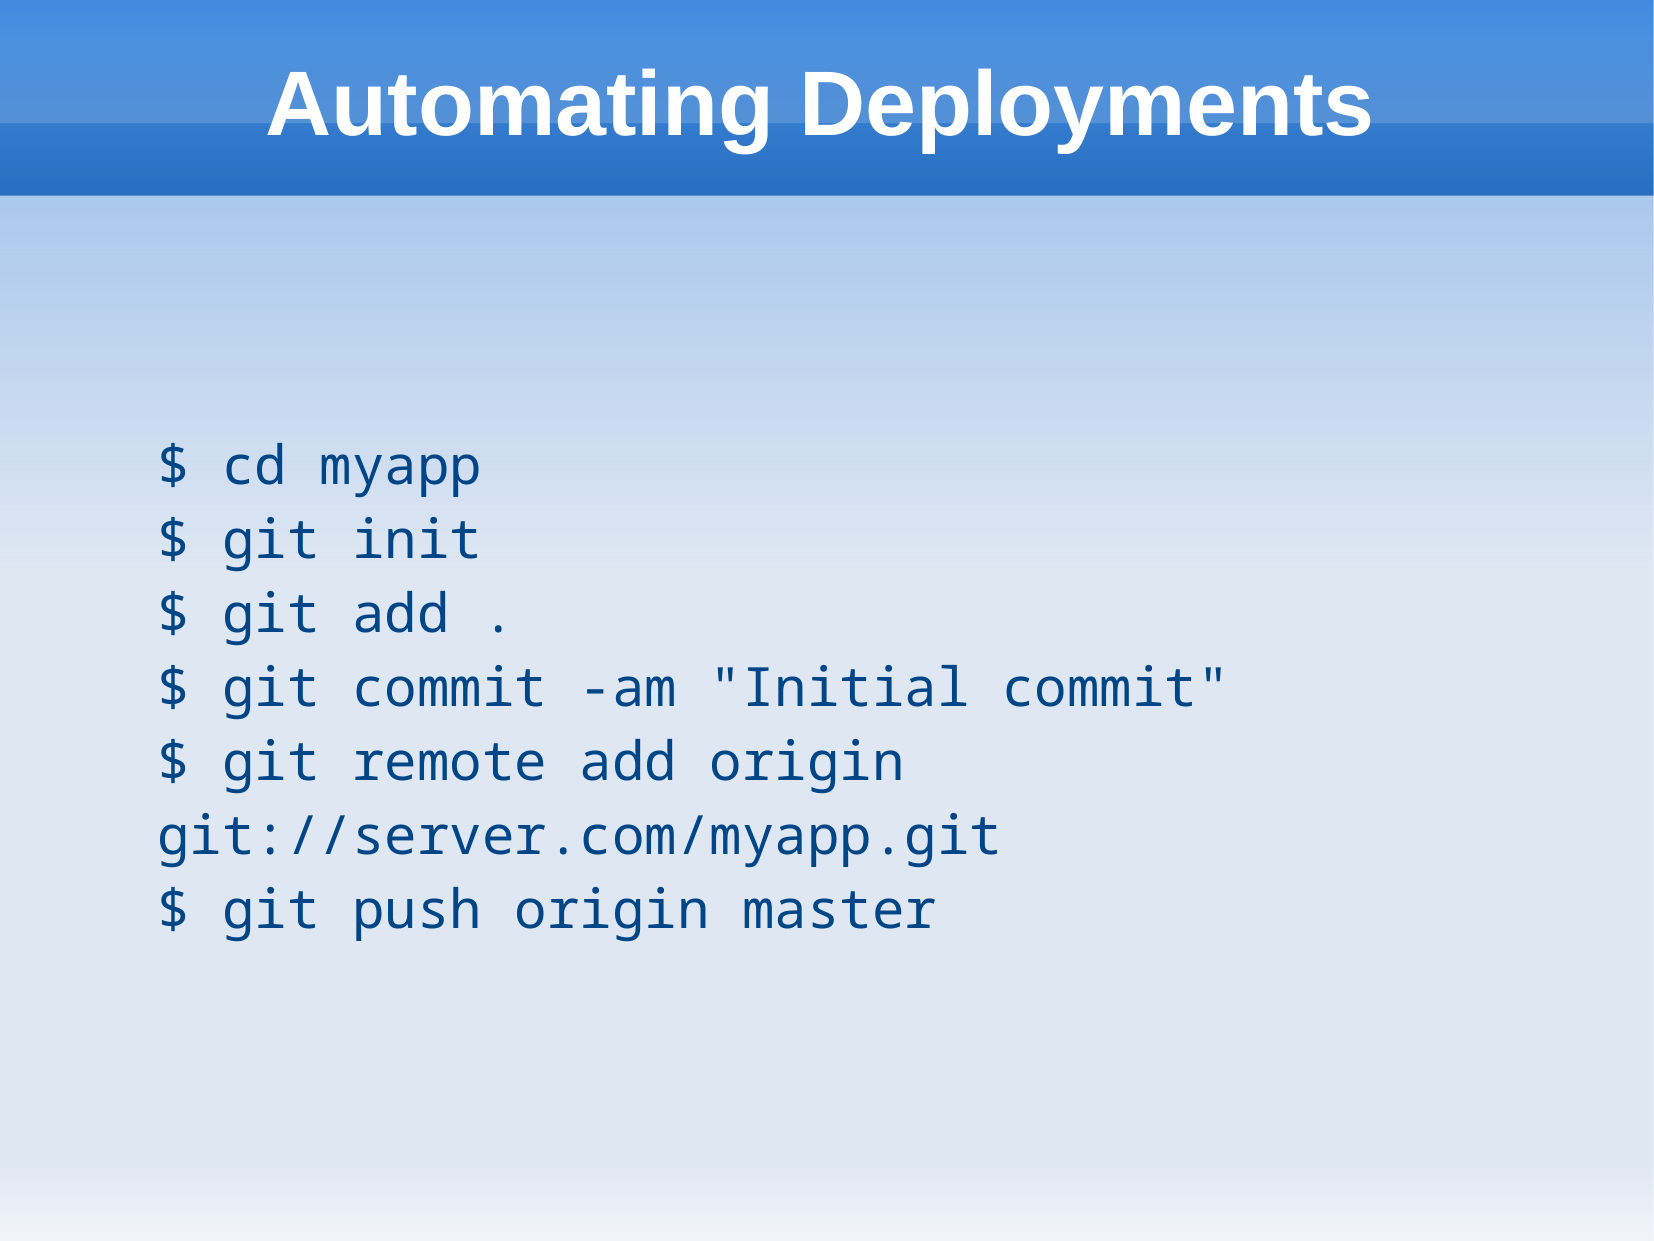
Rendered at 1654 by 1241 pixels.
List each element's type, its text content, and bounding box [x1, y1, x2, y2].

title Automating Deployments [76, 7, 1565, 200]
picture [0, 0, 1654, 1241]
subtitle $ cd myapp $ git init $ git add . $ git commit -am "Initial commit" $ git remote add origin git://server.com/myapp.git $ git push origin master [157, 283, 1646, 1088]
